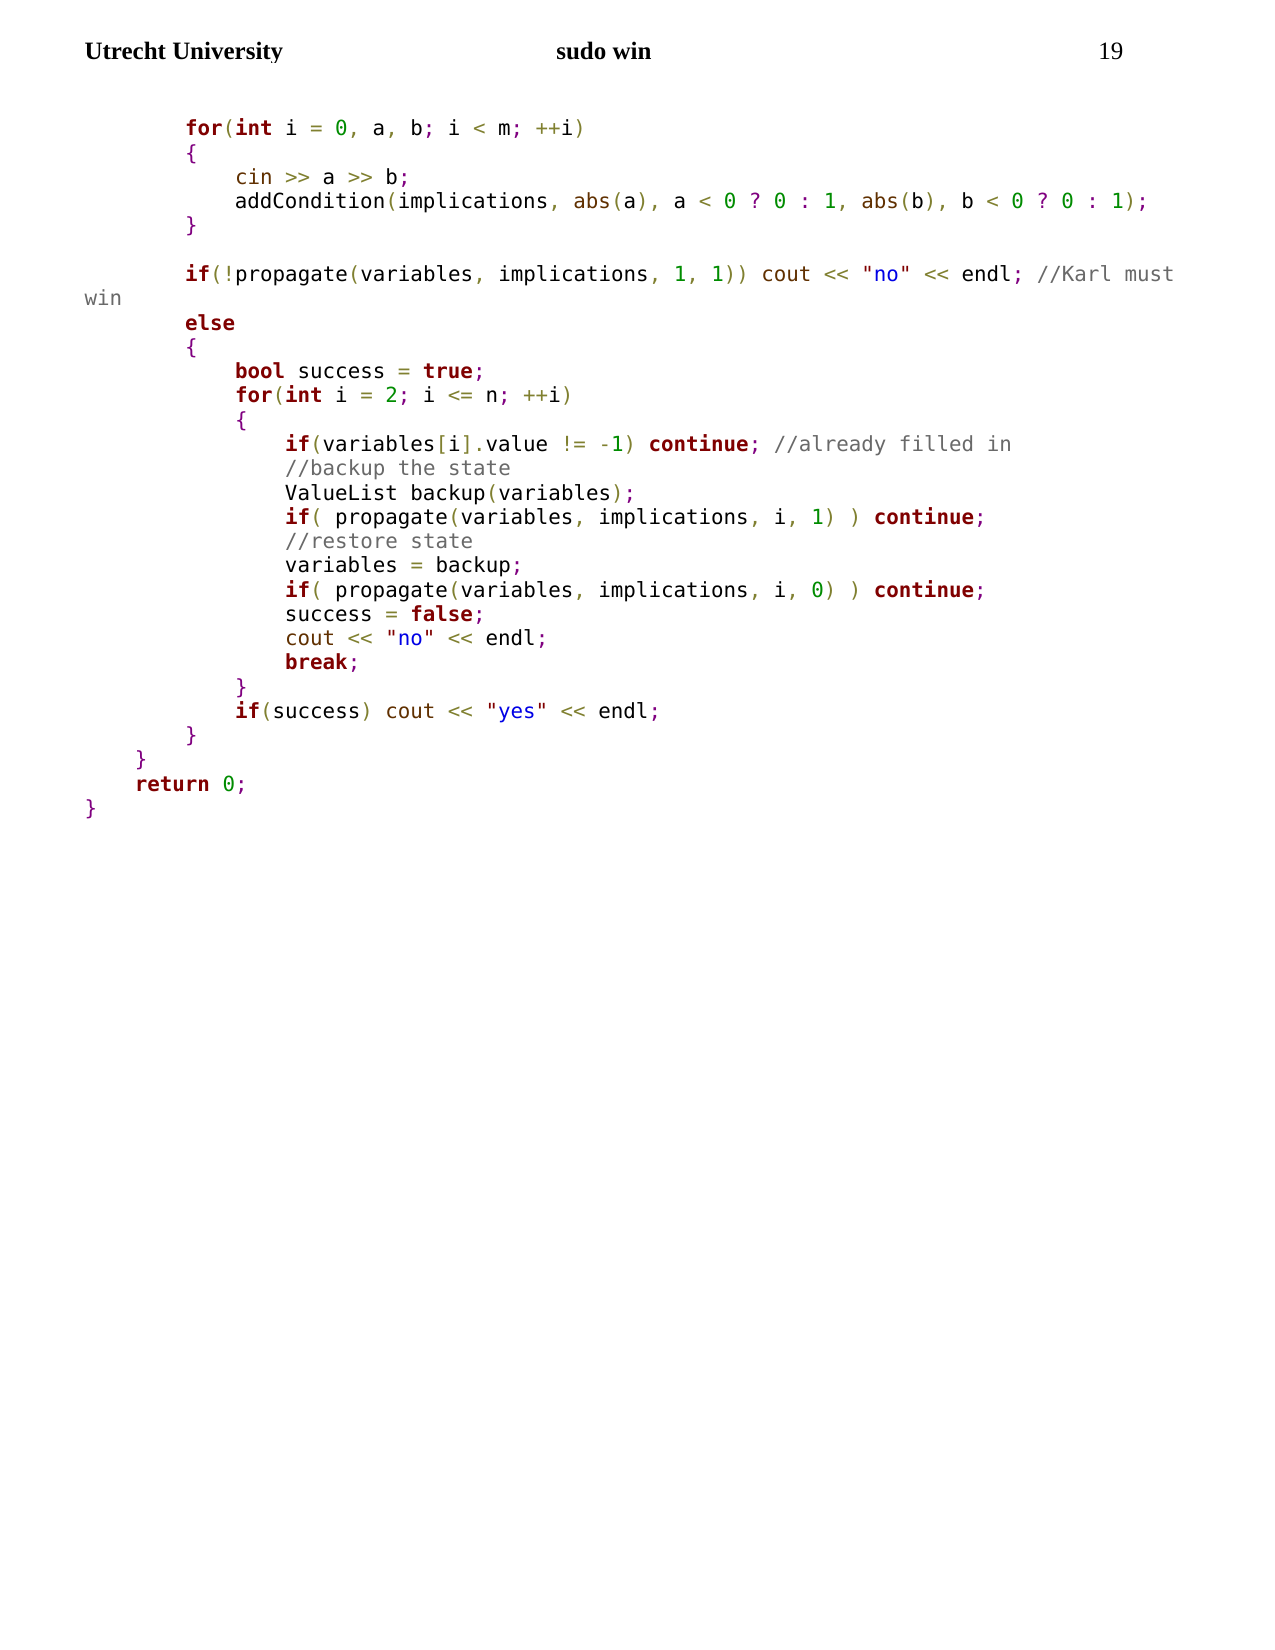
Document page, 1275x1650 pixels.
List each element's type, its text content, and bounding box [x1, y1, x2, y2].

text if(variables[i].value != -1) continue; //already filled in [84, 432, 1206, 456]
text } [84, 796, 1206, 820]
text } [84, 675, 1206, 699]
text return 0; [84, 772, 1206, 796]
text cin >> a >> b; [84, 165, 1206, 189]
text cout << "no" << endl; [84, 626, 1206, 650]
text } [84, 747, 1206, 772]
text addCondition(implications, abs(a), a < 0 ? 0 : 1, abs(b), b < 0 ? 0 : 1); [84, 189, 1206, 213]
text success = false; [84, 602, 1206, 626]
text if(success) cout << "yes" << endl; [84, 699, 1206, 723]
text } [84, 213, 1206, 238]
text } [84, 723, 1206, 747]
text { [84, 408, 1206, 432]
text variables = backup; [84, 553, 1206, 578]
text bool success = true; [84, 359, 1206, 383]
text for(int i = 0, a, b; i < m; ++i) [84, 116, 1206, 141]
text { [84, 335, 1206, 359]
text //backup the state [84, 456, 1206, 481]
text ValueList backup(variables); [84, 481, 1206, 505]
text //restore state [84, 529, 1206, 553]
text if( propagate(variables, implications, i, 1) ) continue; [84, 505, 1206, 529]
text if( propagate(variables, implications, i, 0) ) continue; [84, 578, 1206, 602]
text break; [84, 650, 1206, 675]
text if(!propagate(variables, implications, 1, 1)) cout << "no" << endl; //Karl must win [84, 262, 1206, 311]
text { [84, 141, 1206, 165]
text else [84, 311, 1206, 335]
text for(int i = 2; i <= n; ++i) [84, 383, 1206, 408]
